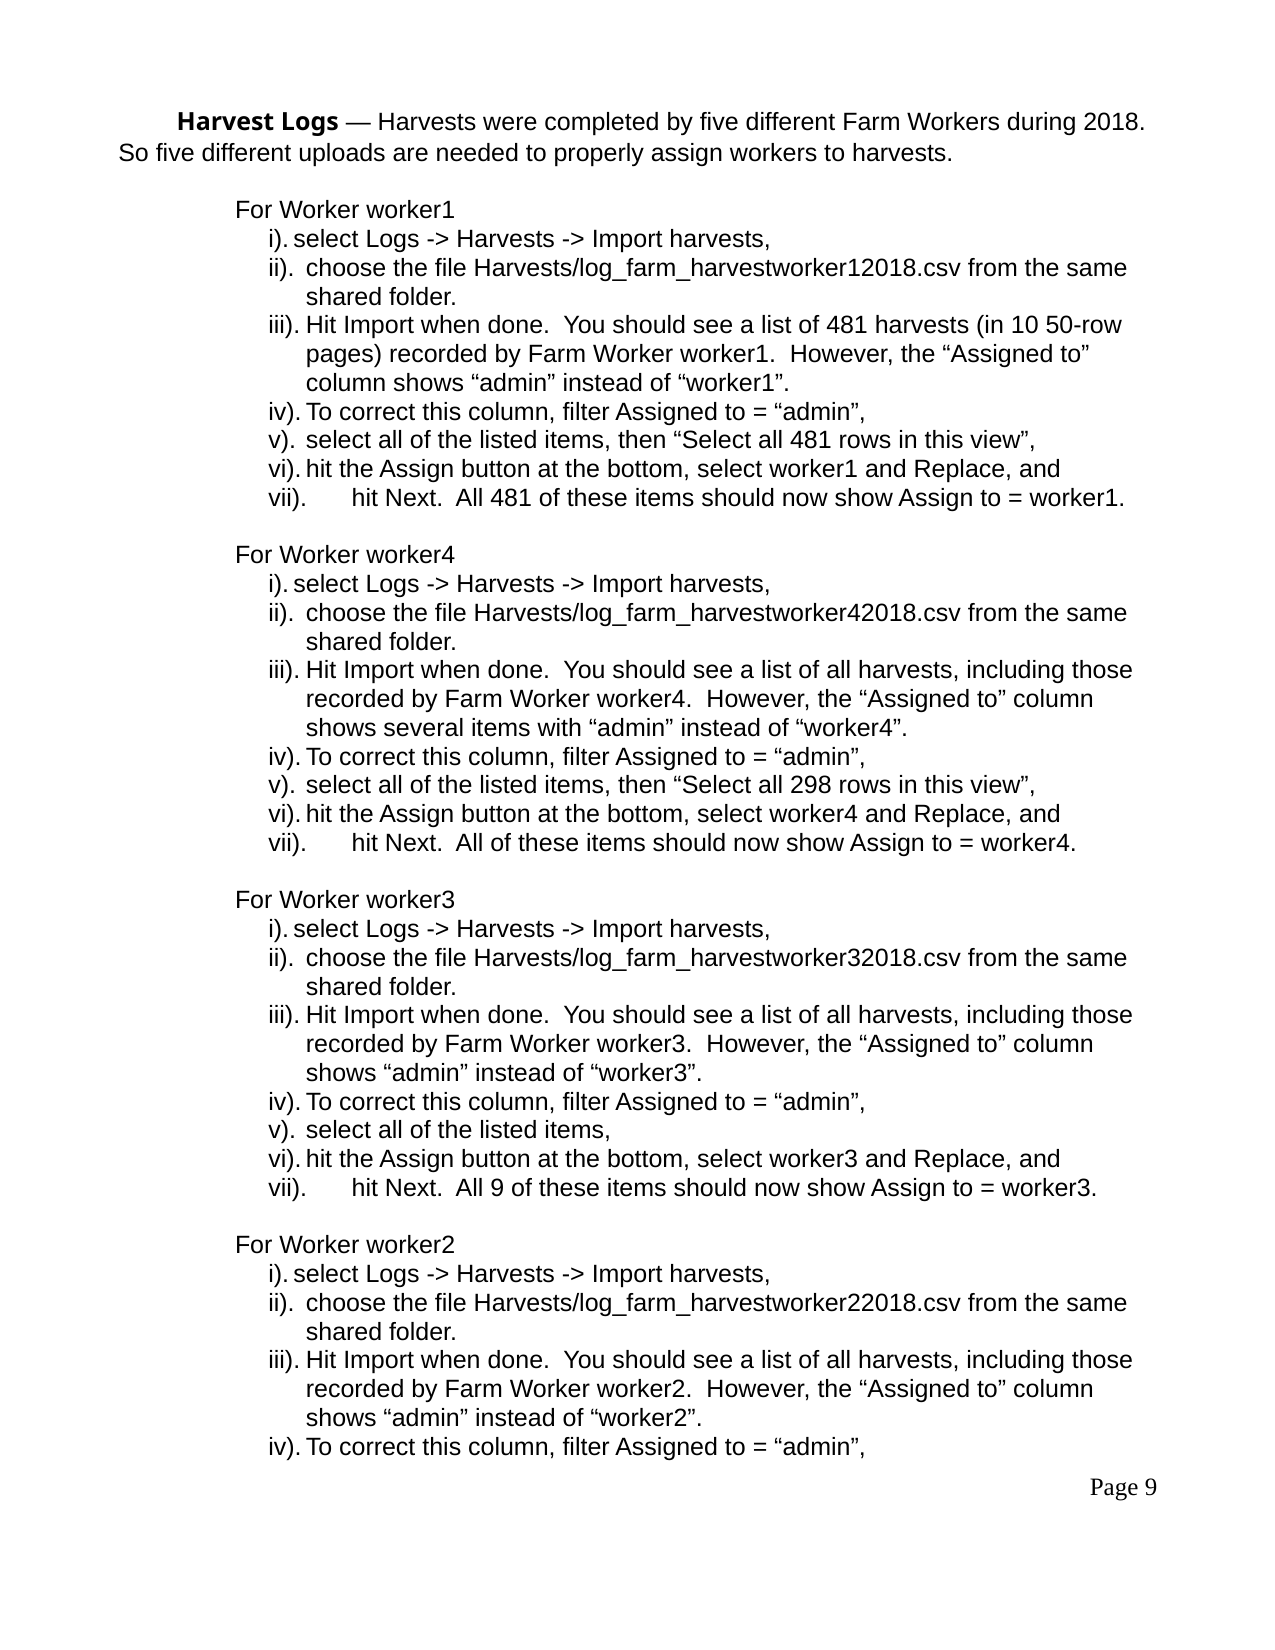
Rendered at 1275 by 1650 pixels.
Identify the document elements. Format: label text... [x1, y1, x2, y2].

list choose the file Harvests/log_farm_harvestworker12018.csv from the same shared folder. [268, 253, 1157, 310]
list select Logs -> Harvests -> Import harvests, [268, 914, 1157, 943]
list hit the Assign button at the bottom, select worker1 and Replace, and [268, 454, 1157, 483]
list hit the Assign button at the bottom, select worker3 and Replace, and [268, 1144, 1157, 1173]
list select Logs -> Harvests -> Import harvests, [268, 224, 1157, 253]
text Harvest Logs — Harvests were completed by five different Farm Workers during 2018. So five different uploads are needed to properly assign workers to harvests. [118, 104, 1157, 167]
list To correct this column, filter Assigned to = “admin”, [268, 397, 1157, 425]
list Hit Import when done. You should see a list of all harvests, including those recorded by Farm Worker worker4. However, the “Assigned to” column shows several items with “admin” instead of “worker4”. [268, 655, 1157, 742]
list To correct this column, filter Assigned to = “admin”, [268, 742, 1157, 770]
list choose the file Harvests/log_farm_harvestworker22018.csv from the same shared folder. [268, 1288, 1157, 1345]
list hit Next. All 481 of these items should now show Assign to = worker1. [268, 483, 1157, 512]
list To correct this column, filter Assigned to = “admin”, [268, 1432, 1157, 1460]
list hit the Assign button at the bottom, select worker4 and Replace, and [268, 799, 1157, 828]
list To correct this column, filter Assigned to = “admin”, [268, 1087, 1157, 1115]
list hit Next. All of these items should now show Assign to = worker4. [268, 828, 1157, 857]
text For Worker worker4 [118, 540, 1157, 569]
list Hit Import when done. You should see a list of 481 harvests (in 10 50-row pages) recorded by Farm Worker worker1. However, the “Assigned to” column shows “admin” instead of “worker1”. [268, 310, 1157, 397]
list Hit Import when done. You should see a list of all harvests, including those recorded by Farm Worker worker3. However, the “Assigned to” column shows “admin” instead of “worker3”. [268, 1000, 1157, 1087]
list select all of the listed items, then “Select all 481 rows in this view”, [268, 425, 1157, 454]
list hit Next. All 9 of these items should now show Assign to = worker3. [268, 1173, 1157, 1202]
text For Worker worker3 [118, 885, 1157, 914]
list select all of the listed items, [268, 1115, 1157, 1144]
list Hit Import when done. You should see a list of all harvests, including those recorded by Farm Worker worker2. However, the “Assigned to” column shows “admin” instead of “worker2”. [268, 1345, 1157, 1432]
text For Worker worker1 [118, 195, 1157, 224]
list select all of the listed items, then “Select all 298 rows in this view”, [268, 770, 1157, 799]
list select Logs -> Harvests -> Import harvests, [268, 569, 1157, 598]
list select Logs -> Harvests -> Import harvests, [268, 1259, 1157, 1288]
list choose the file Harvests/log_farm_harvestworker42018.csv from the same shared folder. [268, 598, 1157, 655]
list choose the file Harvests/log_farm_harvestworker32018.csv from the same shared folder. [268, 943, 1157, 1000]
text For Worker worker2 [118, 1230, 1157, 1259]
